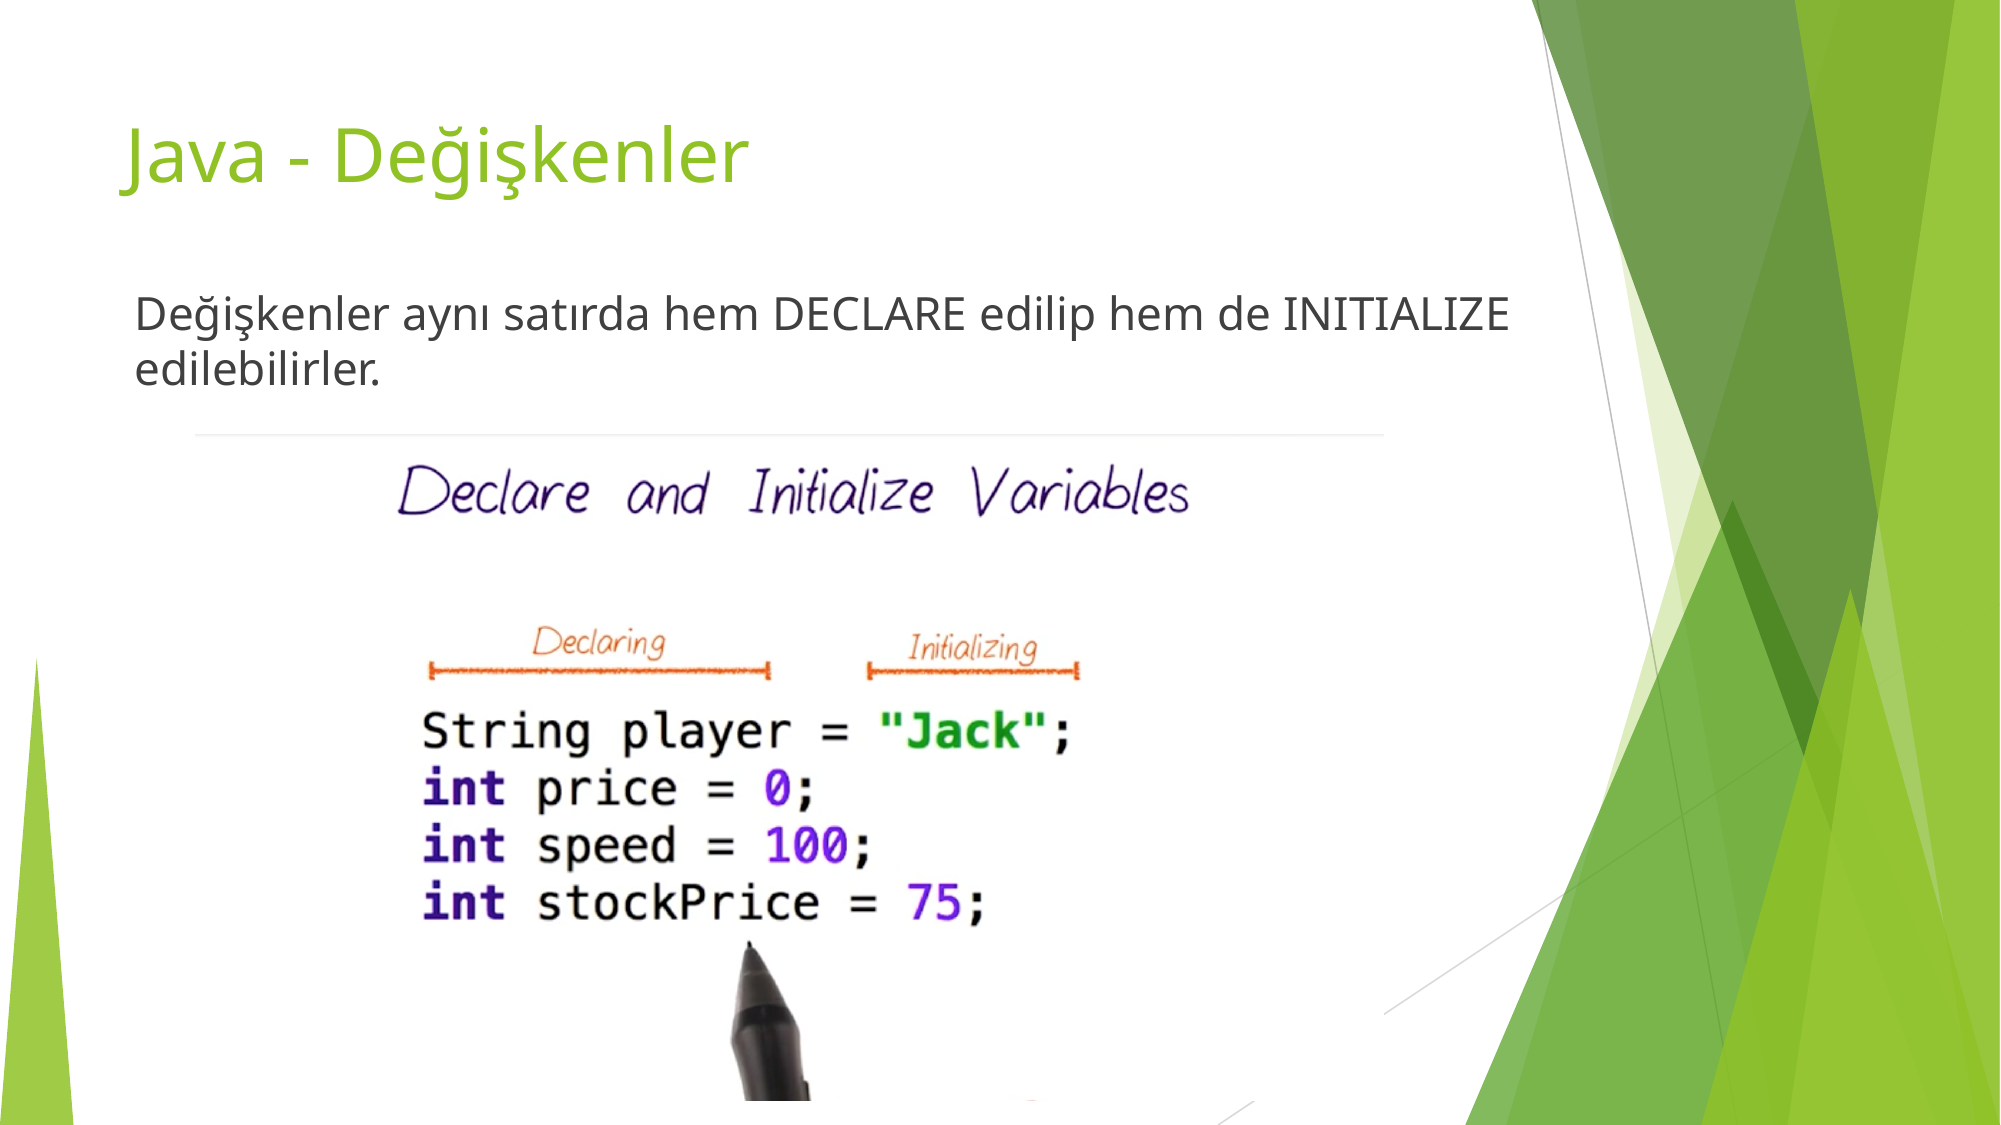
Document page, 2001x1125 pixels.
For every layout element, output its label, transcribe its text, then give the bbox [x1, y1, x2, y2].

list Değişkenler aynı satırda hem DECLARE edilip hem de INITIALIZE edilebilirler. [120, 277, 1531, 436]
title Java - Değişkenler [111, 99, 1522, 317]
picture [195, 434, 1384, 1102]
